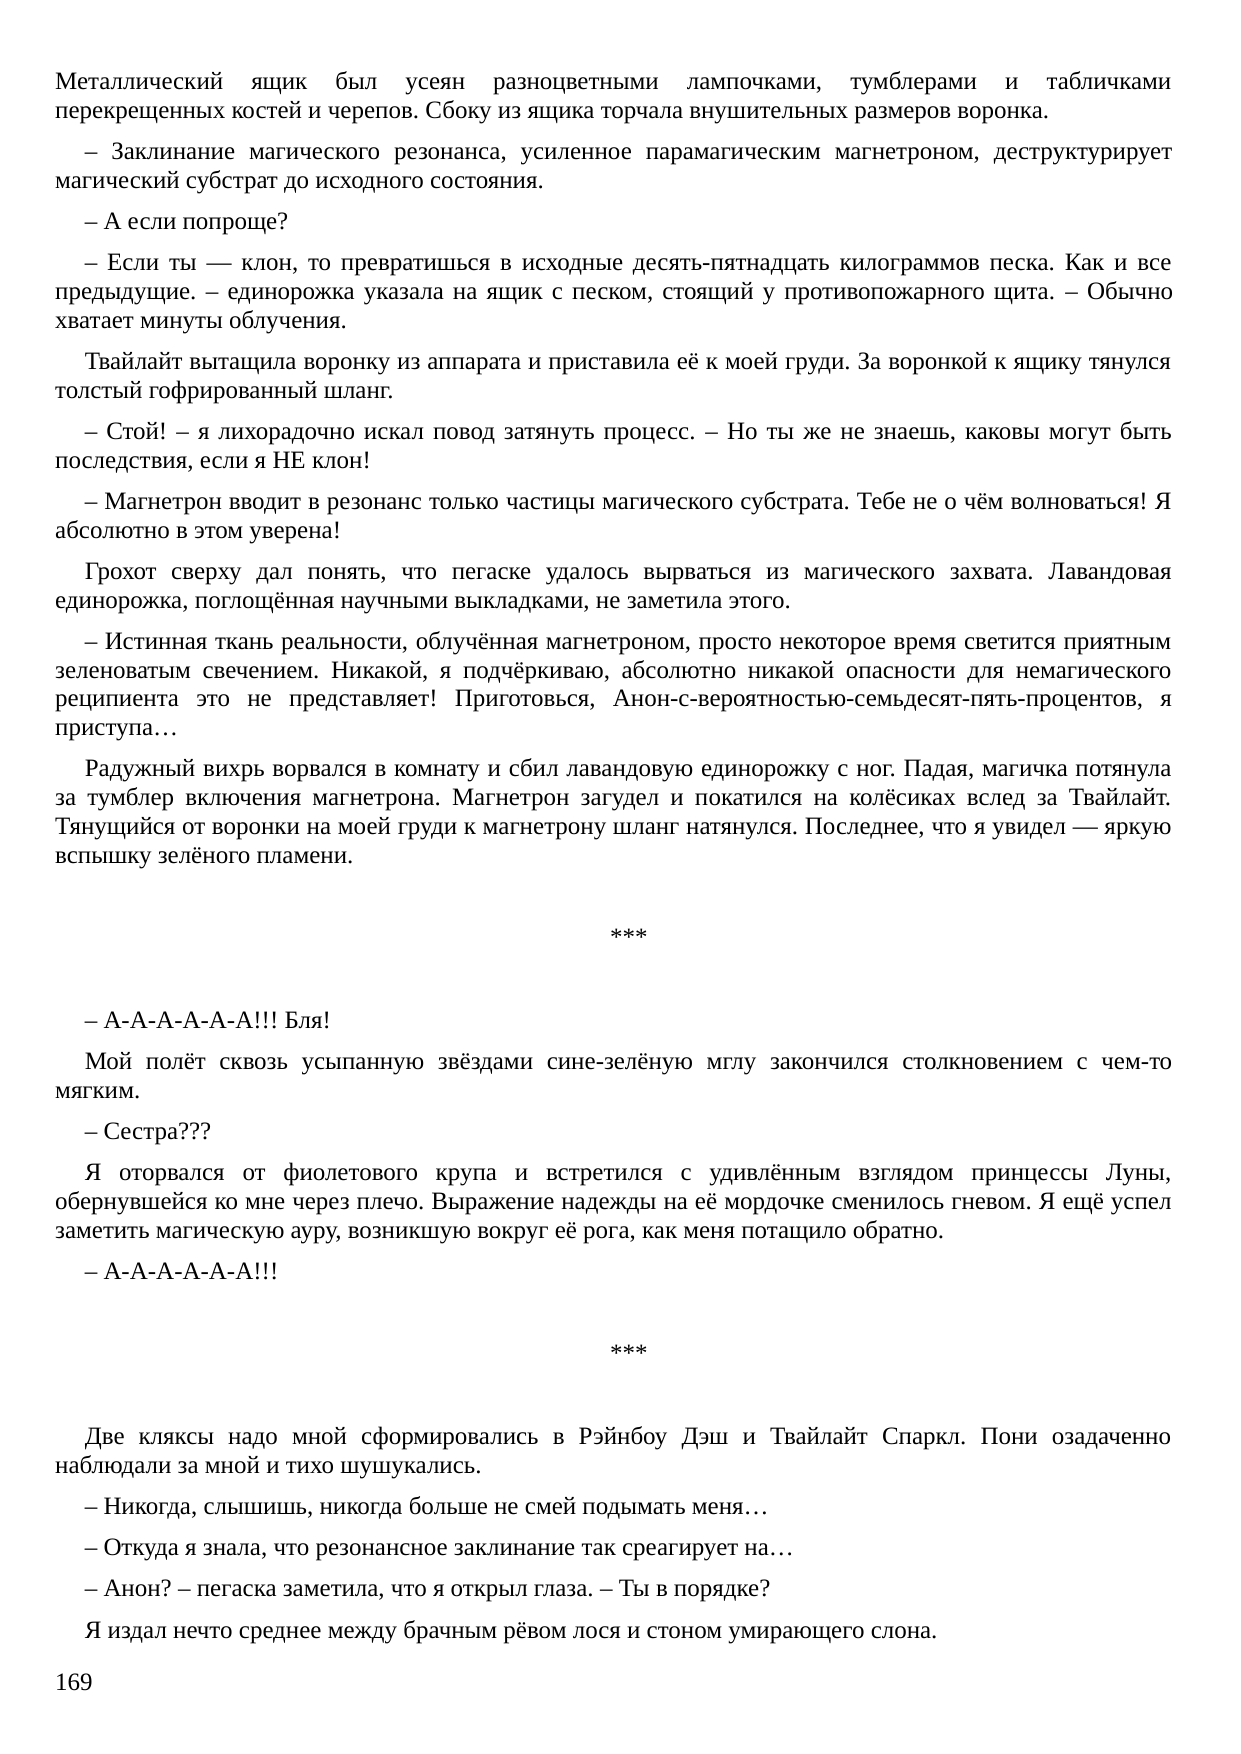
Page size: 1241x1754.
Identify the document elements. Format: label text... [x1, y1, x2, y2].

text – Сестра??? [55, 1116, 1173, 1145]
text – Анон? – пегаска заметила, что я открыл глаза. – Ты в порядке? [55, 1573, 1173, 1602]
text – Откуда я знала, что резонансное заклинание так среагирует на… [55, 1532, 1173, 1561]
text Мой полёт сквозь усыпанную звёздами сине-зелёную мглу закончился столкновением с чем-то мягким. [55, 1046, 1173, 1103]
text – А если попроще? [55, 206, 1173, 235]
text – Магнетрон вводит в резонанс только частицы магического субстрата. Тебе не о чём волноваться! Я абсолютно в этом уверена! [55, 486, 1173, 543]
text Грохот сверху дал понять, что пегаске удалось вырваться из магического захвата. Лавандовая единорожка, поглощённая научными выкладками, не заметила этого. [55, 556, 1173, 613]
text – Истинная ткань реальности, облучённая магнетроном, просто некоторое время светится приятным зеленоватым свечением. Никакой, я подчёркиваю, абсолютно никакой опасности для немагического реципиента это не представляет! Приготовься, Анон-с-вероятностью-семьдесят-пять-процентов, я приступа… [55, 626, 1173, 741]
text – Никогда, слышишь, никогда больше не смей подымать меня… [55, 1491, 1173, 1520]
text Металлический ящик был усеян разноцветными лампочками, тумблерами и табличками перекрещенных костей и черепов. Сбоку из ящика торчала внушительных размеров воронка. [55, 66, 1173, 123]
text – Стой! – я лихорадочно искал повод затянуть процесс. – Но ты же не знаешь, каковы могут быть последствия, если я НЕ клон! [55, 416, 1173, 473]
text Я издал нечто среднее между брачным рёвом лося и стоном умирающего слона. [55, 1615, 1173, 1643]
text – Если ты — клон, то превратишься в исходные десять-пятнадцать килограммов песка. Как и все предыдущие. – единорожка указала на ящик с песком, стоящий у противопожарного щита. – Обычно хватает минуты облучения. [55, 247, 1173, 333]
text Радужный вихрь ворвался в комнату и сбил лавандовую единорожку с ног. Падая, магичка потянула за тумблер включения магнетрона. Магнетрон загудел и покатился на колёсиках вслед за Твайлайт. Тянущийся от воронки на моей груди к магнетрону шланг натянулся. Последнее, что я увидел — яркую вспышку зелёного пламени. [55, 753, 1173, 868]
text – А-А-А-А-А-А!!! [55, 1256, 1173, 1285]
text *** [55, 922, 1173, 951]
text Я оторвался от фиолетового крупа и встретился с удивлённым взглядом принцессы Луны, обернувшейся ко мне через плечо. Выражение надежды на её мордочке сменилось гневом. Я ещё успел заметить магическую ауру, возникшую вокруг её рога, как меня потащило обратно. [55, 1157, 1173, 1243]
text Твайлайт вытащила воронку из аппарата и приставила её к моей груди. За воронкой к ящику тянулся толстый гофрированный шланг. [55, 346, 1173, 403]
text – Заклинание магического резонанса, усиленное парамагическим магнетроном, деструктурирует магический субстрат до исходного состояния. [55, 136, 1173, 193]
text Две кляксы надо мной сформировались в Рэйнбоу Дэш и Твайлайт Спаркл. Пони озадаченно наблюдали за мной и тихо шушукались. [55, 1421, 1173, 1478]
text – А-А-А-А-А-А!!! Бля! [55, 1005, 1173, 1033]
text *** [55, 1338, 1173, 1367]
